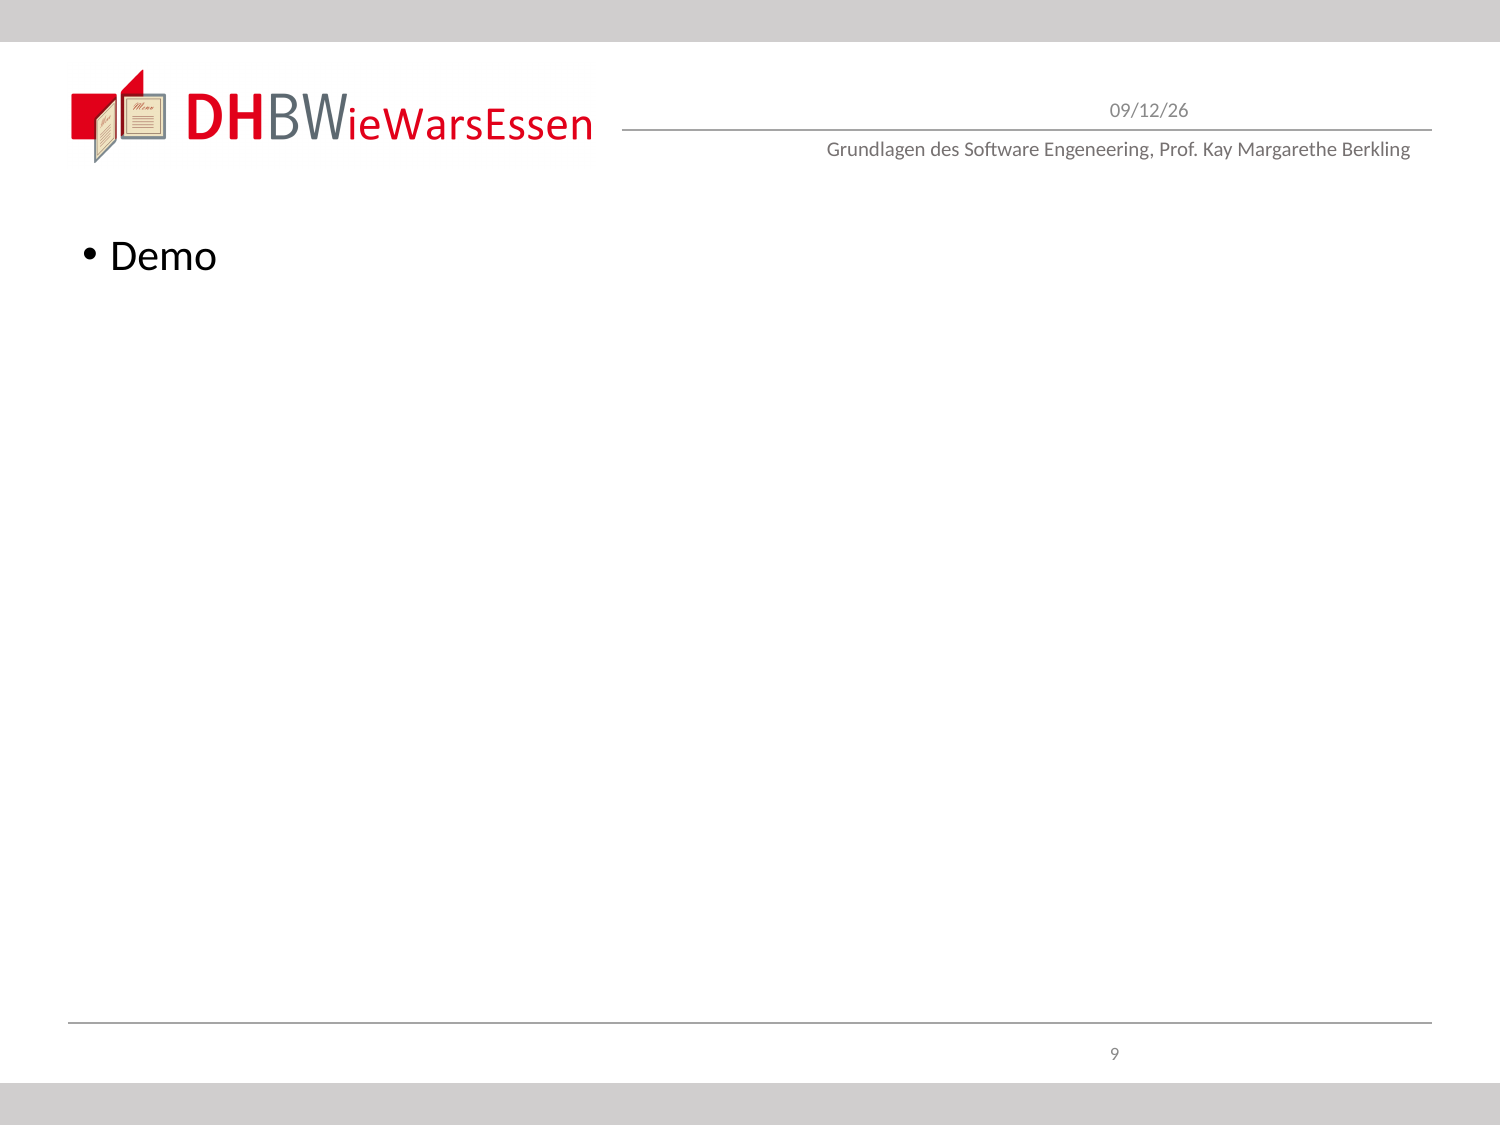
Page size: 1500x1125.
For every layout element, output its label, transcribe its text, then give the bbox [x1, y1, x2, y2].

list Demo [67, 224, 1433, 344]
